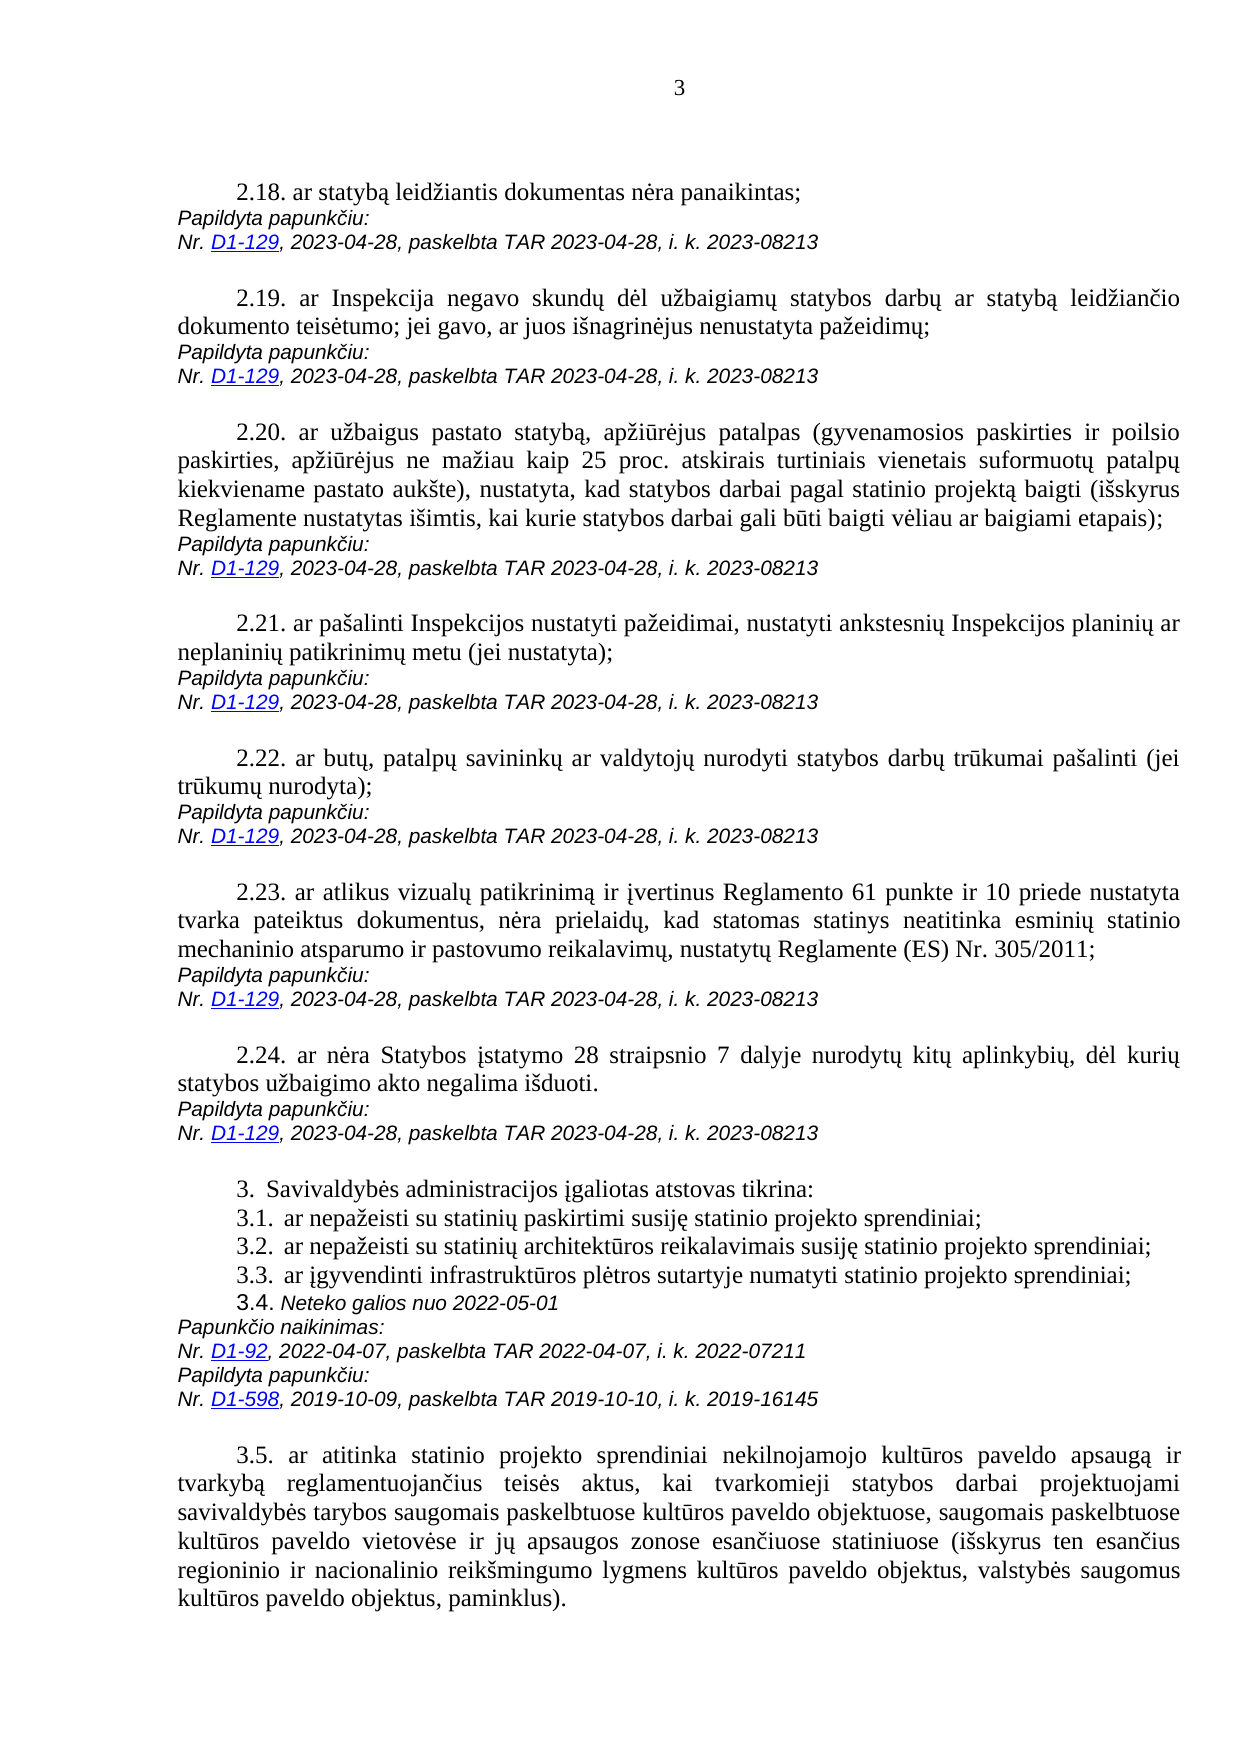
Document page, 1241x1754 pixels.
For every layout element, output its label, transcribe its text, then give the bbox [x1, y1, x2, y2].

text Papildyta papunkčiu: [177, 800, 1181, 824]
text Nr. D1-92, 2022-04-07, paskelbta TAR 2022-04-07, i. k. 2022-07211 [177, 1339, 1181, 1363]
text Nr. D1-129, 2023-04-28, paskelbta TAR 2023-04-28, i. k. 2023-08213 [177, 364, 1181, 388]
text Nr. D1-598, 2019-10-09, paskelbta TAR 2019-10-10, i. k. 2019-16145 [177, 1387, 1181, 1411]
text Nr. D1-129, 2023-04-28, paskelbta TAR 2023-04-28, i. k. 2023-08213 [177, 1121, 1181, 1145]
text 3.1. ar nepažeisti su statinių paskirtimi susiję statinio projekto sprendiniai; [177, 1203, 1181, 1231]
text 2.21. ar pašalinti Inspekcijos nustatyti pažeidimai, nustatyti ankstesnių Inspekcijos planinių ar neplaninių patikrinimų metu (jei nustatyta); [177, 608, 1181, 666]
text Papildyta papunkčiu: [177, 666, 1181, 690]
text Papildyta papunkčiu: [177, 340, 1181, 364]
text 2.20. ar užbaigus pastato statybą, apžiūrėjus patalpas (gyvenamosios paskirties ir poilsio paskirties, apžiūrėjus ne mažiau kaip 25 proc. atskirais turtiniais vienetais suformuotų patalpų kiekviename pastato aukšte), nustatyta, kad statybos darbai pagal statinio projektą baigti (išskyrus Reglamente nustatytas išimtis, kai kurie statybos darbai gali būti baigti vėliau ar baigiami etapais); [177, 417, 1181, 532]
text Papildyta papunkčiu: [177, 532, 1181, 556]
text Nr. D1-129, 2023-04-28, paskelbta TAR 2023-04-28, i. k. 2023-08213 [177, 230, 1181, 254]
text 2.24. ar nėra Statybos įstatymo 28 straipsnio 7 dalyje nurodytų kitų aplinkybių, dėl kurių statybos užbaigimo akto negalima išduoti. [177, 1040, 1181, 1097]
text Papunkčio naikinimas: [177, 1315, 1181, 1339]
text Nr. D1-129, 2023-04-28, paskelbta TAR 2023-04-28, i. k. 2023-08213 [177, 690, 1181, 714]
text 3.3. ar įgyvendinti infrastruktūros plėtros sutartyje numatyti statinio projekto sprendiniai; [177, 1260, 1181, 1289]
text Papildyta papunkčiu: [177, 963, 1181, 987]
text 2.23. ar atlikus vizualų patikrinimą ir įvertinus Reglamento 61 punkte ir 10 priede nustatyta tvarka pateiktus dokumentus, nėra prielaidų, kad statomas statinys neatitinka esminių statinio mechaninio atsparumo ir pastovumo reikalavimų, nustatytų Reglamente (ES) Nr. 305/2011; [177, 877, 1181, 963]
text Papildyta papunkčiu: [177, 1097, 1181, 1121]
text 3.4. Neteko galios nuo 2022-05-01 [177, 1289, 1181, 1315]
text Nr. D1-129, 2023-04-28, paskelbta TAR 2023-04-28, i. k. 2023-08213 [177, 824, 1181, 848]
text Nr. D1-129, 2023-04-28, paskelbta TAR 2023-04-28, i. k. 2023-08213 [177, 987, 1181, 1011]
text 3.2. ar nepažeisti su statinių architektūros reikalavimais susiję statinio projekto sprendiniai; [177, 1231, 1181, 1260]
text 2.19. ar Inspekcija negavo skundų dėl užbaigiamų statybos darbų ar statybą leidžiančio dokumento teisėtumo; jei gavo, ar juos išnagrinėjus nenustatyta pažeidimų; [177, 283, 1181, 340]
text 2.22. ar butų, patalpų savininkų ar valdytojų nurodyti statybos darbų trūkumai pašalinti (jei trūkumų nurodyta); [177, 743, 1181, 800]
text Papildyta papunkčiu: [177, 206, 1181, 230]
text 2.18. ar statybą leidžiantis dokumentas nėra panaikintas; [177, 177, 1181, 206]
text 3.5. ar atitinka statinio projekto sprendiniai nekilnojamojo kultūros paveldo apsaugą ir tvarkybą reglamentuojančius teisės aktus, kai tvarkomieji statybos darbai projektuojami savivaldybės tarybos saugomais paskelbtuose kultūros paveldo objektuose, saugomais paskelbtuose kultūros paveldo vietovėse ir jų apsaugos zonose esančiuose statiniuose (išskyrus ten esančius regioninio ir nacionalinio reikšmingumo lygmens kultūros paveldo objektus, valstybės saugomus kultūros paveldo objektus, paminklus). [177, 1440, 1181, 1612]
text 3. Savivaldybės administracijos įgaliotas atstovas tikrina: [177, 1174, 1181, 1203]
text Nr. D1-129, 2023-04-28, paskelbta TAR 2023-04-28, i. k. 2023-08213 [177, 556, 1181, 580]
text Papildyta papunkčiu: [177, 1363, 1181, 1387]
